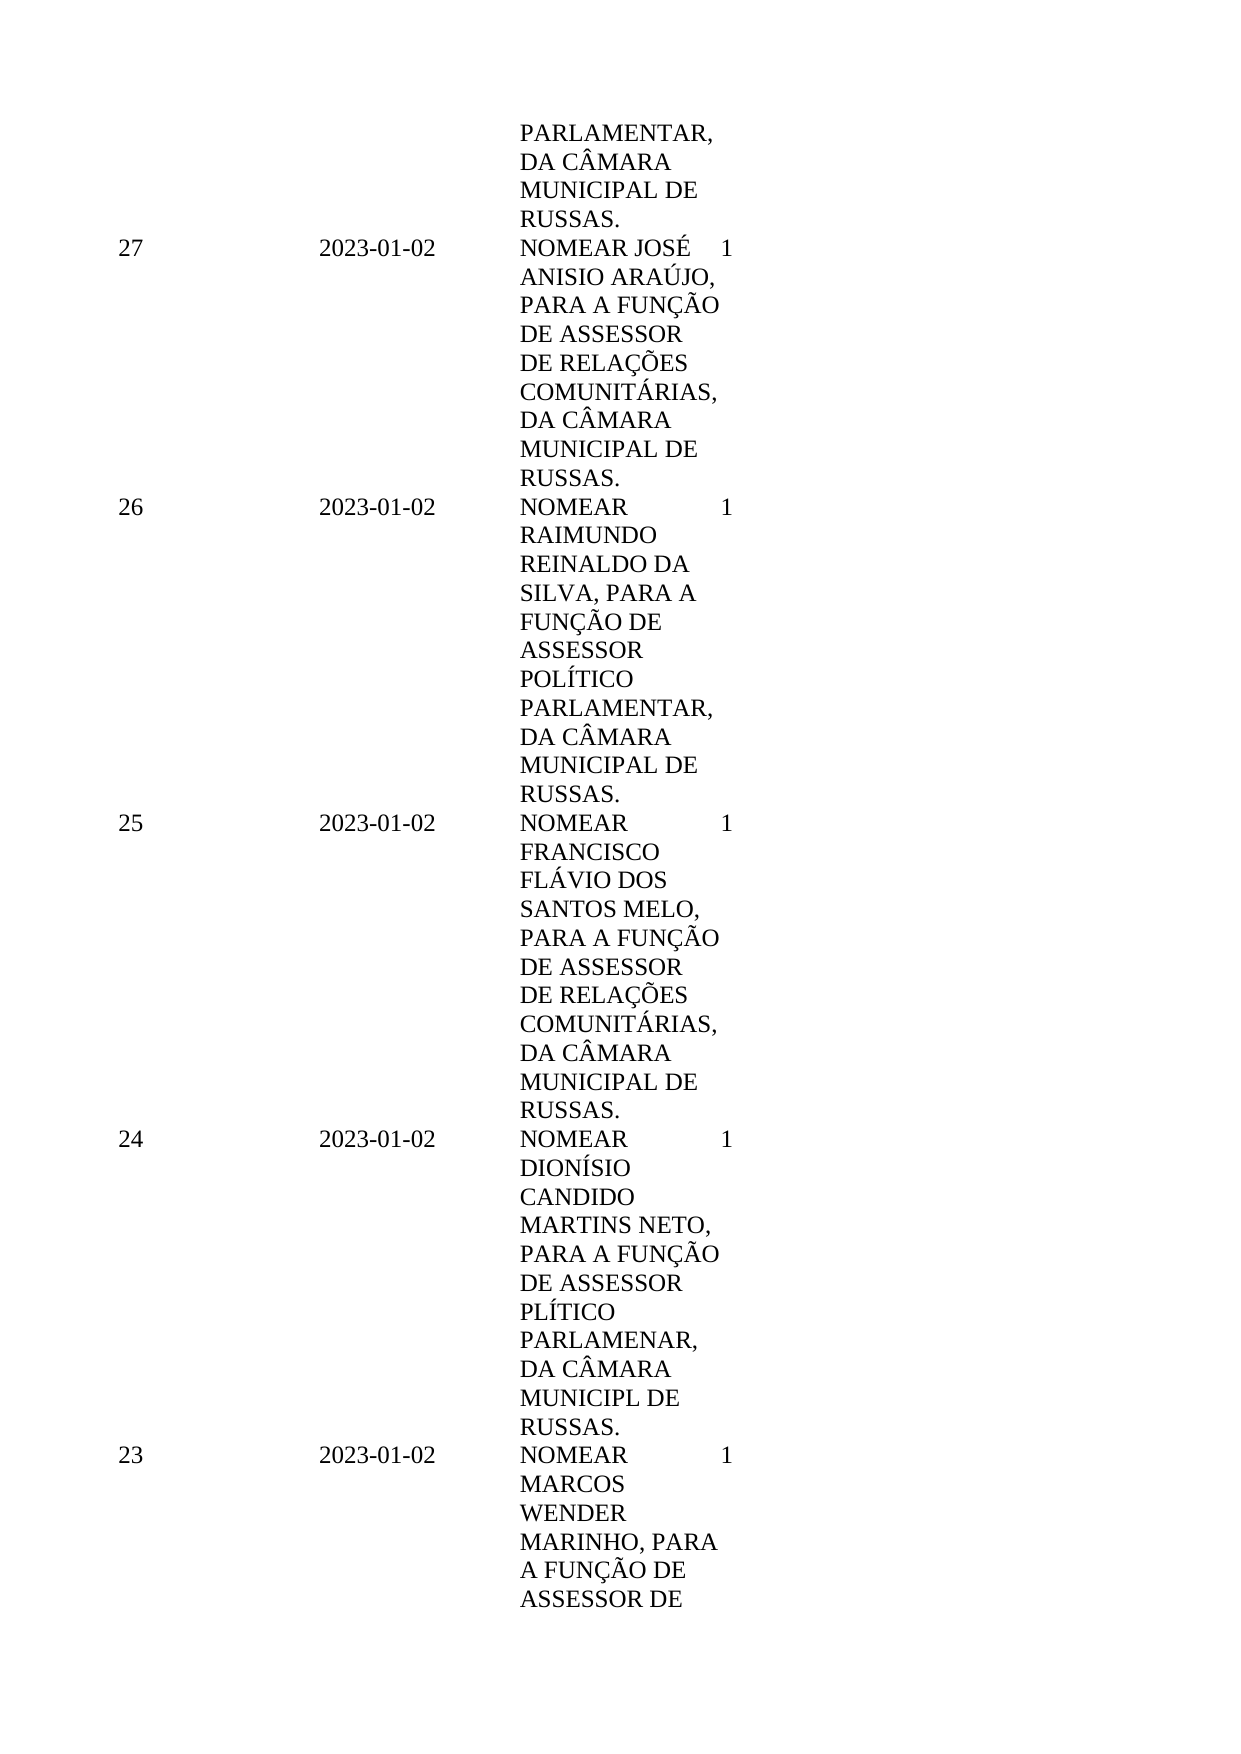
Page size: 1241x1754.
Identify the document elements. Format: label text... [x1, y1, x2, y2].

table_cell 1 [720, 808, 921, 1124]
table_cell NOMEAR JOSÉ ANISIO ARAÚJO, PARA A FUNÇÃO DE ASSESSOR DE RELAÇÕES COMUNITÁRIAS, DA CÂMARA MUNICIPAL DE RUSSAS. [520, 233, 720, 492]
table_cell [921, 118, 1122, 233]
table_cell PARLAMENTAR, DA CÂMARA MUNICIPAL DE RUSSAS. [520, 118, 720, 233]
table_cell 1 [720, 233, 921, 492]
table_cell 2023-01-02 [319, 233, 519, 492]
table_cell [720, 118, 921, 233]
table_cell 2023-01-02 [319, 808, 519, 1124]
table_cell 27 [118, 233, 319, 492]
table_cell 25 [118, 808, 319, 1124]
table_cell [921, 492, 1122, 808]
table_cell 1 [720, 492, 921, 808]
table_cell [921, 808, 1122, 1124]
table_cell 2023-01-02 [319, 1124, 519, 1441]
table_cell [118, 118, 319, 233]
table_cell [319, 118, 519, 233]
table_cell 2023-01-02 [319, 1441, 519, 1613]
table_cell 26 [118, 492, 319, 808]
table_cell 24 [118, 1124, 319, 1441]
table_cell NOMEAR FRANCISCO FLÁVIO DOS SANTOS MELO, PARA A FUNÇÃO DE ASSESSOR DE RELAÇÕES COMUNITÁRIAS, DA CÂMARA MUNICIPAL DE RUSSAS. [520, 808, 720, 1124]
table_cell [921, 1441, 1122, 1613]
table_cell [921, 233, 1122, 492]
table_cell 1 [720, 1441, 921, 1613]
table_cell NOMEAR DIONÍSIO CANDIDO MARTINS NETO, PARA A FUNÇÃO DE ASSESSOR PLÍTICO PARLAMENAR, DA CÂMARA MUNICIPL DE RUSSAS. [520, 1124, 720, 1441]
table_cell [921, 1124, 1122, 1441]
table_cell NOMEAR MARCOS WENDER MARINHO, PARA A FUNÇÃO DE ASSESSOR DE [520, 1441, 720, 1613]
table_cell 1 [720, 1124, 921, 1441]
table_cell NOMEAR RAIMUNDO REINALDO DA SILVA, PARA A FUNÇÃO DE ASSESSOR POLÍTICO PARLAMENTAR, DA CÂMARA MUNICIPAL DE RUSSAS. [520, 492, 720, 808]
table_cell 23 [118, 1441, 319, 1613]
table_cell 2023-01-02 [319, 492, 519, 808]
